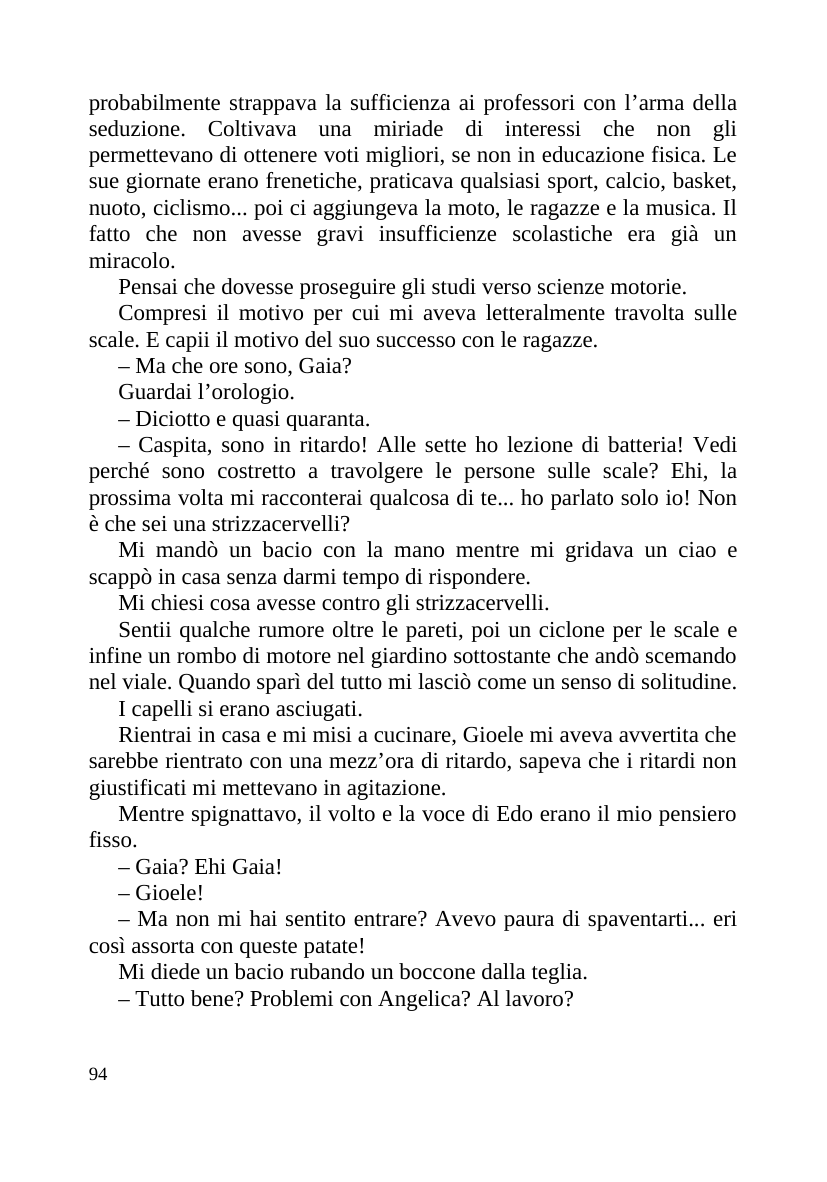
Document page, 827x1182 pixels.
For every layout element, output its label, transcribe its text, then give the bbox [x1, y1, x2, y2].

text Mentre spignattavo, il volto e la voce di Edo erano il mio pensiero fisso. [88, 800, 738, 853]
text – Gaia? Ehi Gaia! [88, 853, 738, 879]
text Mi chiesi cosa avesse contro gli strizzacervelli. [88, 589, 738, 616]
text – Caspita, sono in ritardo! Alle sette ho lezione di batteria! Vedi perché sono costretto a travolgere le persone sulle scale? Ehi, la prossima volta mi racconterai qualcosa di te... ho parlato solo io! Non è che sei una strizzacervelli? [88, 431, 738, 537]
text probabilmente strappava la sufficienza ai professori con l’arma della seduzione. Coltivava una miriade di interessi che non gli permettevano di ottenere voti migliori, se non in educazione fisica. Le sue giornate erano frenetiche, praticava qualsiasi sport, calcio, basket, nuoto, ciclismo... poi ci aggiungeva la moto, le ragazze e la musica. Il fatto che non avesse gravi insufficienze scolastiche era già un miracolo. [88, 88, 738, 273]
text – Ma non mi hai sentito entrare? Avevo paura di spaventarti... eri così assorta con queste patate! [88, 906, 738, 958]
text – Diciotto e quasi quaranta. [88, 405, 738, 431]
text Mi diede un bacio rubando un boccone dalla teglia. [88, 958, 738, 984]
text Mi mandò un bacio con la mano mentre mi gridava un ciao e scappò in casa senza darmi tempo di rispondere. [88, 537, 738, 589]
text Rientrai in casa e mi misi a cucinare, Gioele mi aveva avvertita che sarebbe rientrato con una mezz’ora di ritardo, sapeva che i ritardi non giustificati mi mettevano in agitazione. [88, 721, 738, 800]
text – Gioele! [88, 879, 738, 906]
text Guardai l’orologio. [88, 378, 738, 405]
text Pensai che dovesse proseguire gli studi verso scienze motorie. [88, 273, 738, 299]
text – Tutto bene? Problemi con Angelica? Al lavoro? [88, 984, 738, 1011]
text I capelli si erano asciugati. [88, 695, 738, 721]
text Sentii qualche rumore oltre le pareti, poi un ciclone per le scale e infine un rombo di motore nel giardino sottostante che andò scemando nel viale. Quando sparì del tutto mi lasciò come un senso di solitudine. [88, 616, 738, 695]
text – Ma che ore sono, Gaia? [88, 352, 738, 378]
text Compresi il motivo per cui mi aveva letteralmente travolta sulle scale. E capii il motivo del suo successo con le ragazze. [88, 299, 738, 352]
